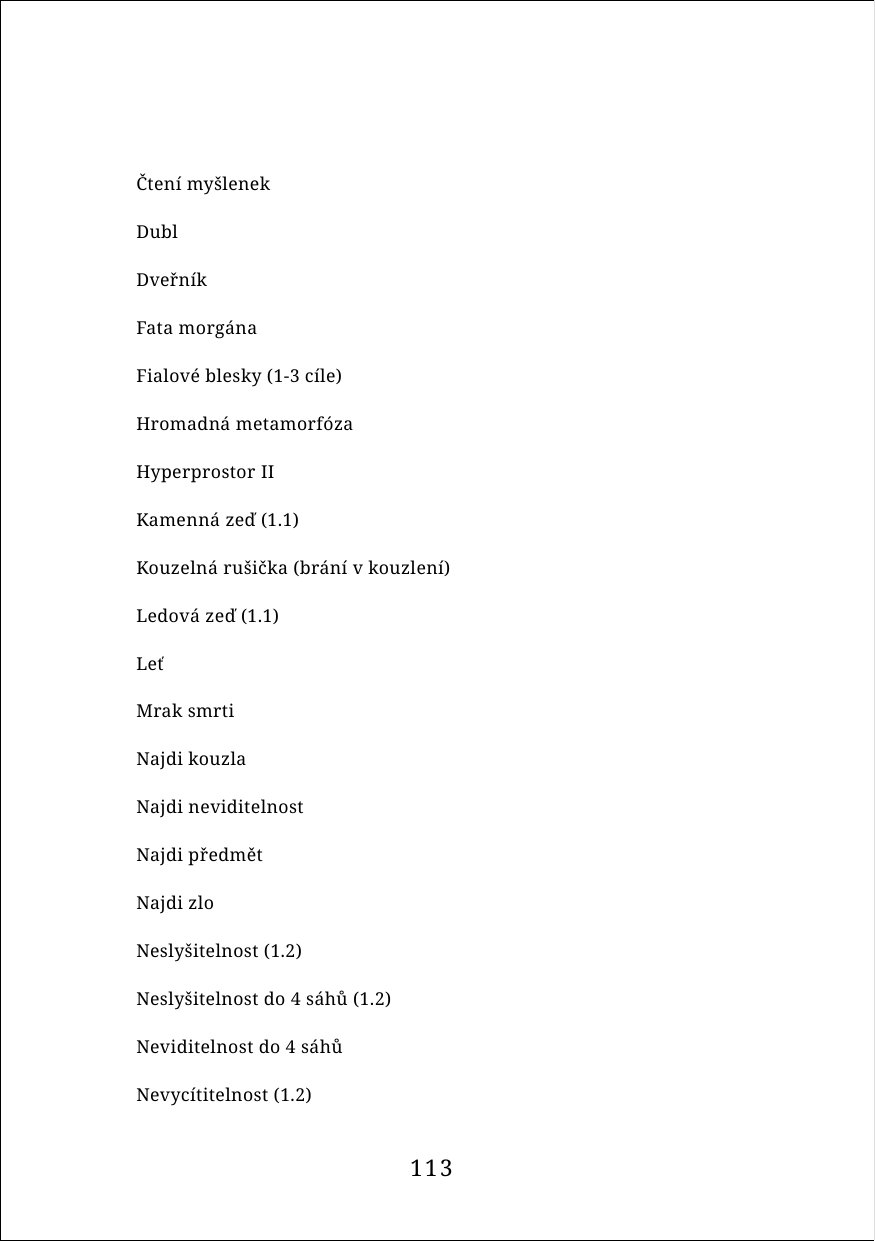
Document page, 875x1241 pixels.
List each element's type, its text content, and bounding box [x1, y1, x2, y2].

text Hyperprostor II [136, 459, 756, 483]
text Kamenná zeď (1.1) [136, 507, 756, 531]
text Ledová zeď (1.1) [136, 603, 756, 627]
text Fialové blesky (1-3 cíle) [136, 363, 756, 388]
text Hromadná metamorfóza [136, 411, 756, 436]
text Nevycítitelnost (1.2) [136, 1082, 756, 1106]
text Neslyšitelnost (1.2) [136, 938, 756, 963]
text Najdi neviditelnost [136, 795, 756, 819]
text Najdi předmět [136, 843, 756, 867]
text Leť [136, 651, 756, 675]
text Dveřník [136, 268, 756, 292]
text Fata morgána [136, 316, 756, 340]
text Kouzelná rušička (brání v kouzlení) [136, 555, 756, 579]
text Mrak smrti [136, 699, 756, 723]
text Neslyšitelnost do 4 sáhů (1.2) [136, 986, 756, 1011]
text Najdi zlo [136, 891, 756, 915]
text Dubl [136, 220, 756, 244]
text Čtení myšlenek [136, 172, 756, 196]
text Neviditelnost do 4 sáhů [136, 1034, 756, 1058]
text Najdi kouzla [136, 747, 756, 771]
